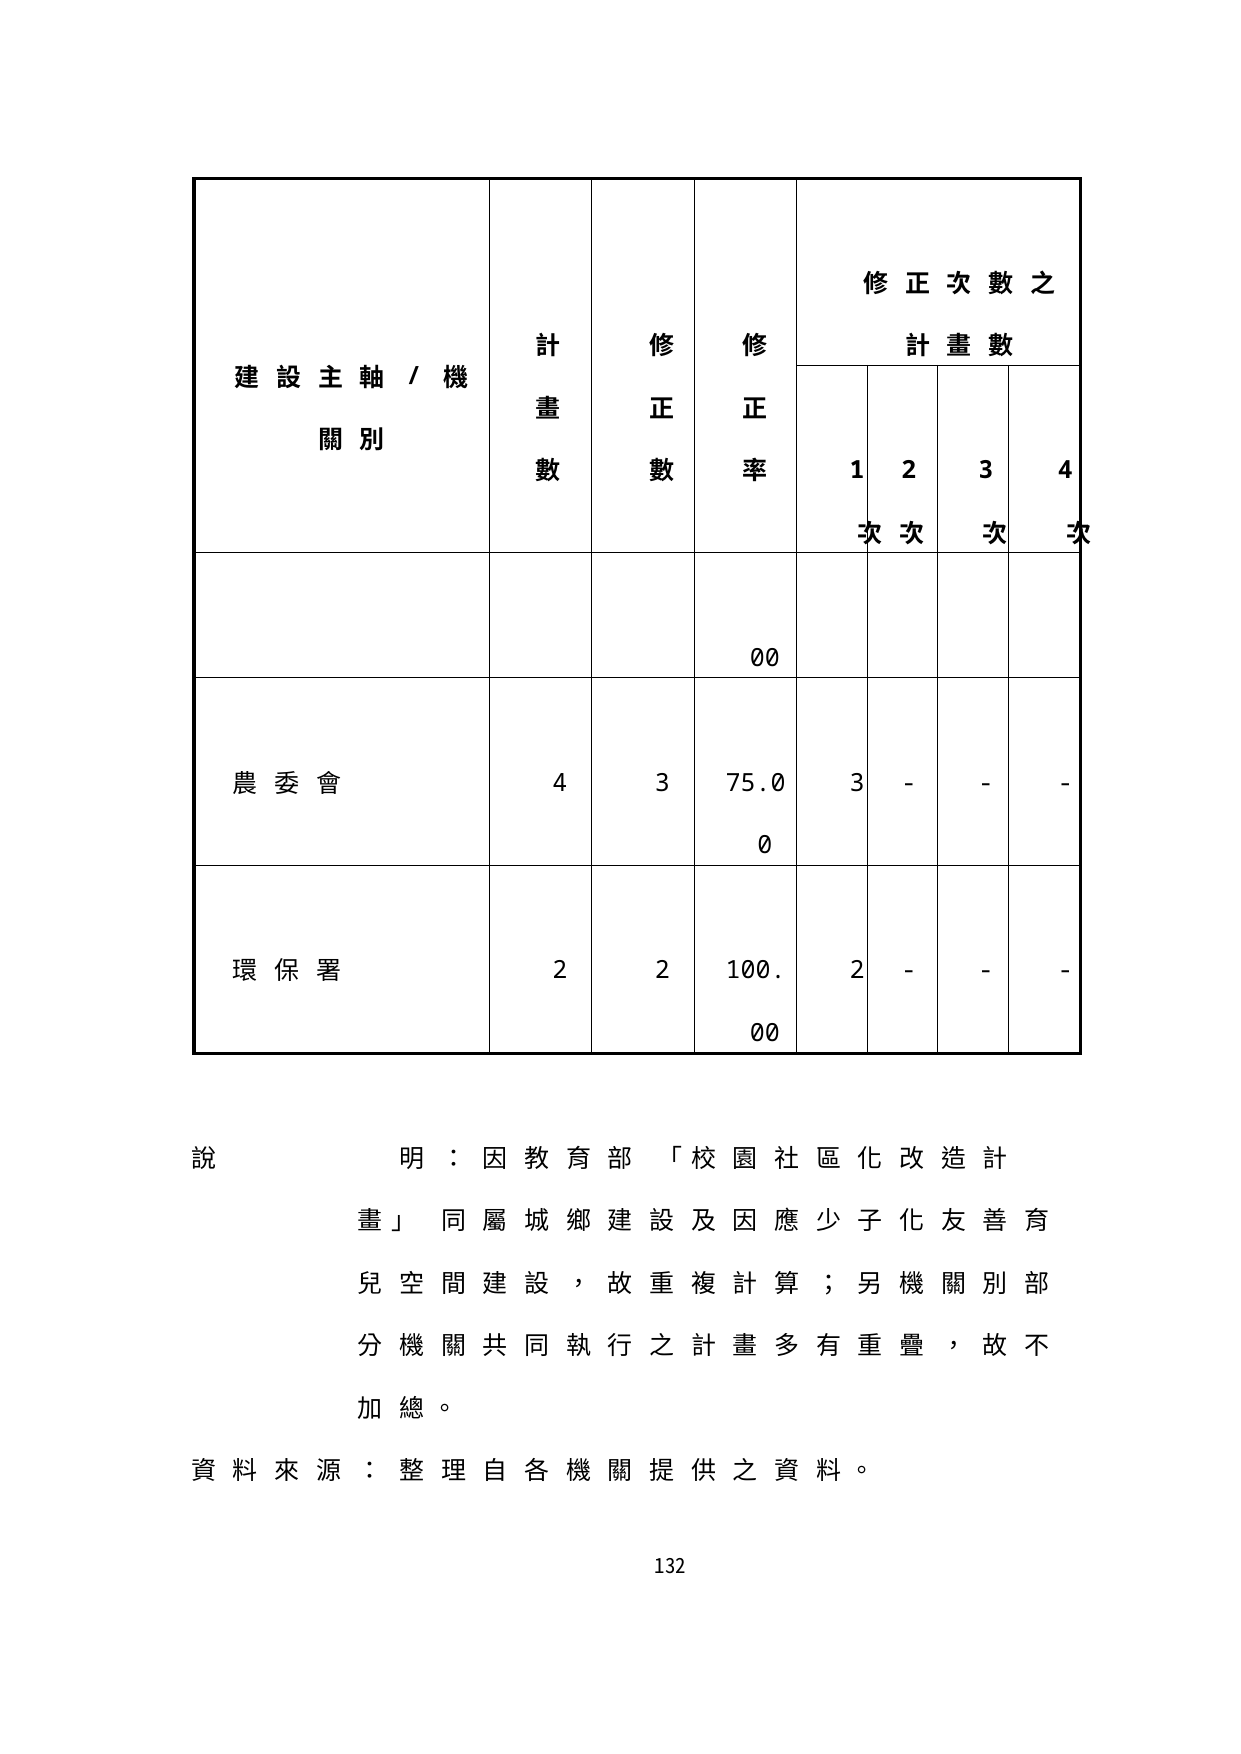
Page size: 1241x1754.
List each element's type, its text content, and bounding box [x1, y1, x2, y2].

table_cell - [938, 678, 1008, 865]
table_header 修正次數之計畫數 [797, 180, 1079, 365]
table_cell - [797, 553, 867, 677]
table_cell - [938, 553, 1008, 677]
table_cell 2 [797, 866, 867, 1052]
table_cell - [938, 866, 1008, 1052]
table_cell 3 [592, 678, 694, 865]
text 資料來源：整理自各機關提供之資料。 [183, 1427, 1058, 1490]
table_cell 4 [490, 678, 591, 865]
table_cell 75.00 [695, 678, 796, 865]
table_cell 00 [695, 553, 796, 677]
table_cell - [1009, 866, 1079, 1052]
table_cell - [1009, 678, 1079, 865]
table_cell [490, 553, 591, 677]
table_cell - [868, 678, 937, 865]
table_header 修正率 [695, 180, 796, 552]
table_cell [592, 553, 694, 677]
table_cell 環保署 [196, 866, 489, 1052]
table_cell 4次 [1009, 366, 1079, 552]
table_cell 2 [490, 866, 591, 1052]
text 說 明：因教育部「校園社區化改造計畫」同屬城鄉建設及因應少子化友善育兒空間建設，故重複計算；另機關別部分機關共同執行之計畫多有重疊，故不加總。 [183, 1115, 1058, 1427]
table_cell 2次 [868, 366, 937, 552]
table_header 計畫數 [490, 180, 591, 552]
table_cell 100.00 [695, 866, 796, 1052]
table_cell 2 [592, 866, 694, 1052]
table_cell [196, 553, 489, 677]
table_header 修正數 [592, 180, 694, 552]
table_cell - [868, 866, 937, 1052]
table_cell 1次 [797, 366, 867, 552]
table_cell 3 [797, 678, 867, 865]
table_cell 3次 [938, 366, 1008, 552]
table_header 建設主軸/機關別 [196, 180, 489, 552]
table_cell 農委會 [196, 678, 489, 865]
table_cell [868, 553, 937, 677]
table_cell - [1009, 553, 1079, 677]
